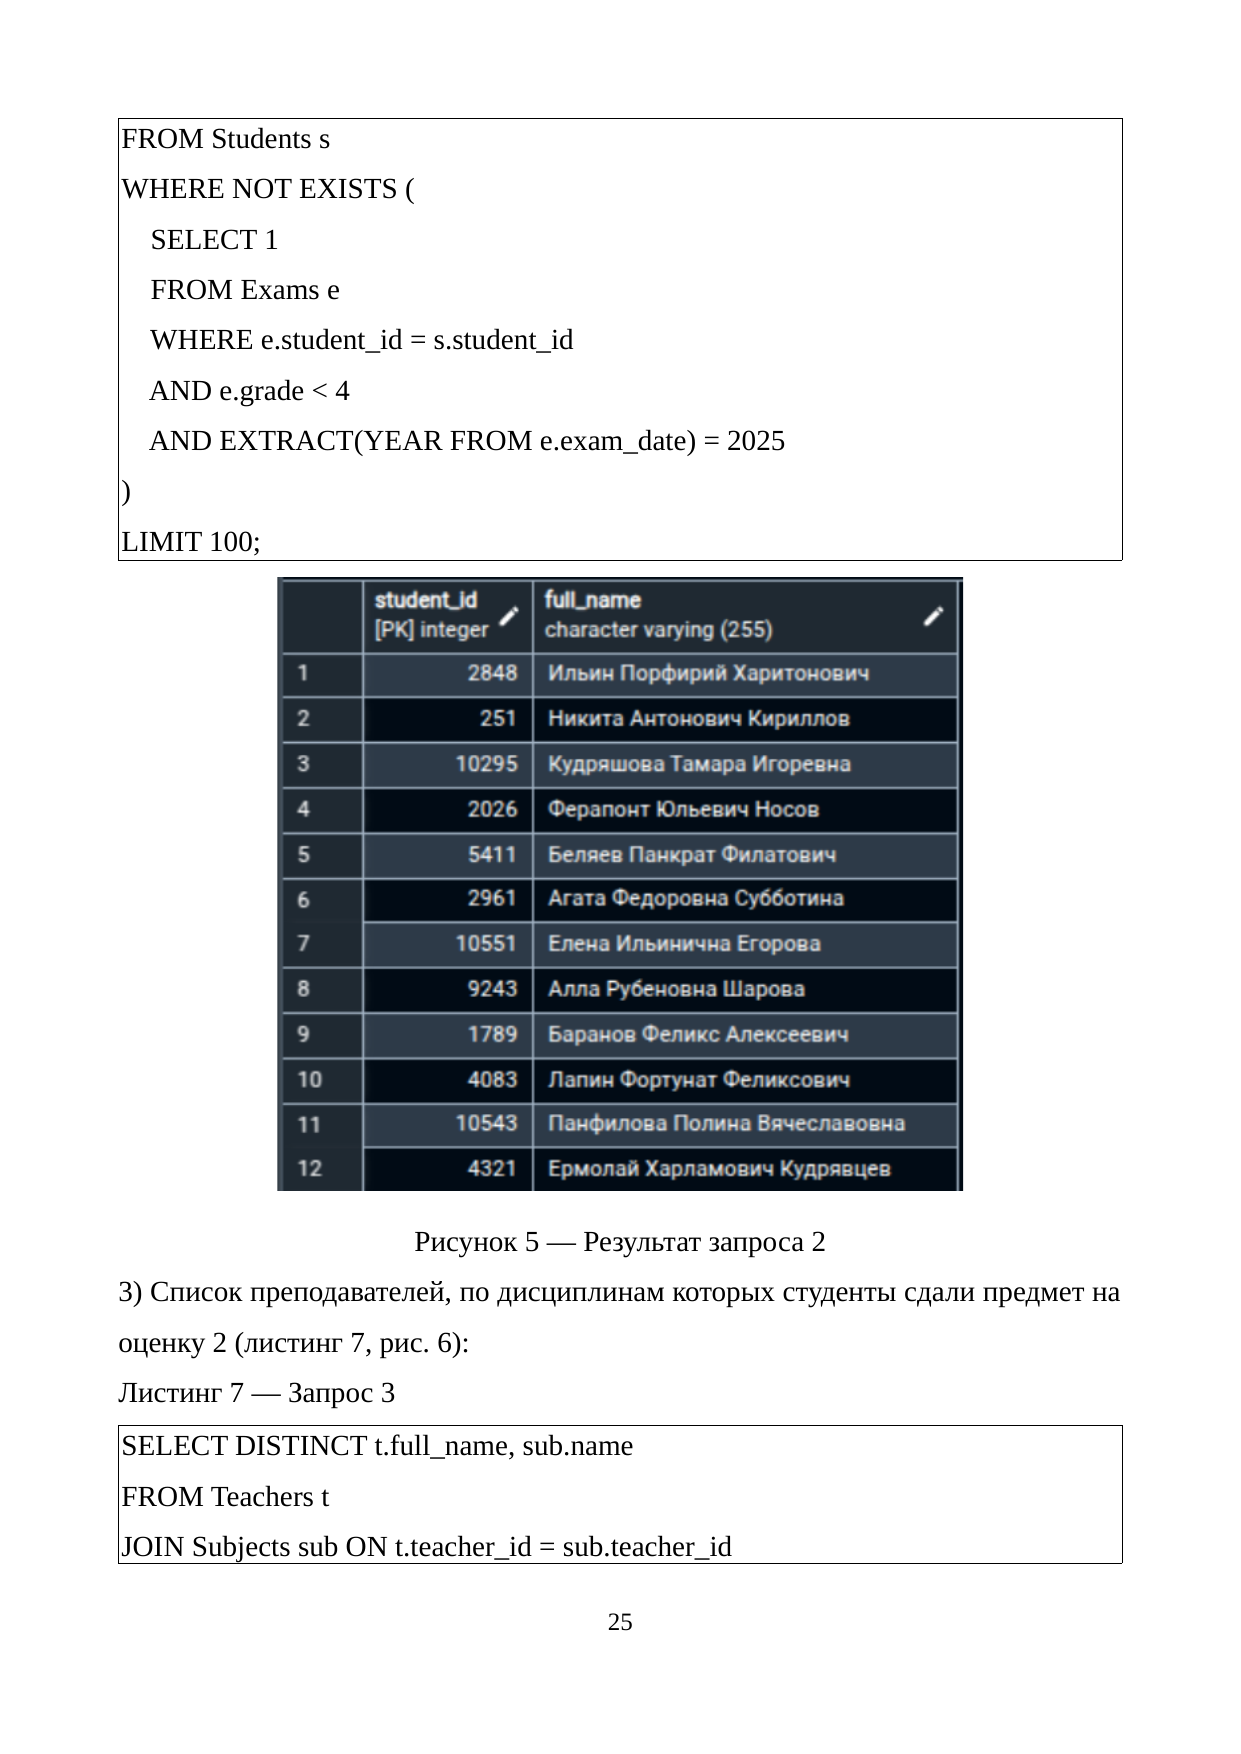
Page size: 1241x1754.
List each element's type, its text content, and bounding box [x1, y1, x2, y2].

picture [277, 577, 964, 1191]
subtitle ) [119, 470, 1122, 507]
subtitle Листинг 7 — Запрос 3 [118, 1375, 1122, 1409]
subtitle LIMIT 100; [119, 521, 1122, 560]
subtitle SELECT 1 [119, 219, 1122, 255]
subtitle JOIN Subjects sub ON t.teacher_id = sub.teacher_id [119, 1526, 1122, 1563]
subtitle WHERE NOT EXISTS ( [119, 168, 1122, 205]
subtitle AND e.grade < 4 [119, 370, 1122, 406]
subtitle AND EXTRACT(YEAR FROM e.exam_date) = 2025 [119, 420, 1122, 457]
subtitle FROM Exams e [119, 269, 1122, 306]
subtitle FROM Students s [119, 119, 1122, 155]
subtitle Рисунок 5 — Результат запроса 2 [118, 1191, 1122, 1258]
subtitle 3) Список преподавателей, по дисциплинам которых студенты сдали предмет на оценку 2 (листинг 7, рис. 6): [118, 1274, 1122, 1358]
subtitle WHERE e.student_id = s.student_id [119, 319, 1122, 356]
subtitle FROM Teachers t [119, 1476, 1122, 1512]
subtitle SELECT DISTINCT t.full_name, sub.name [119, 1426, 1122, 1462]
